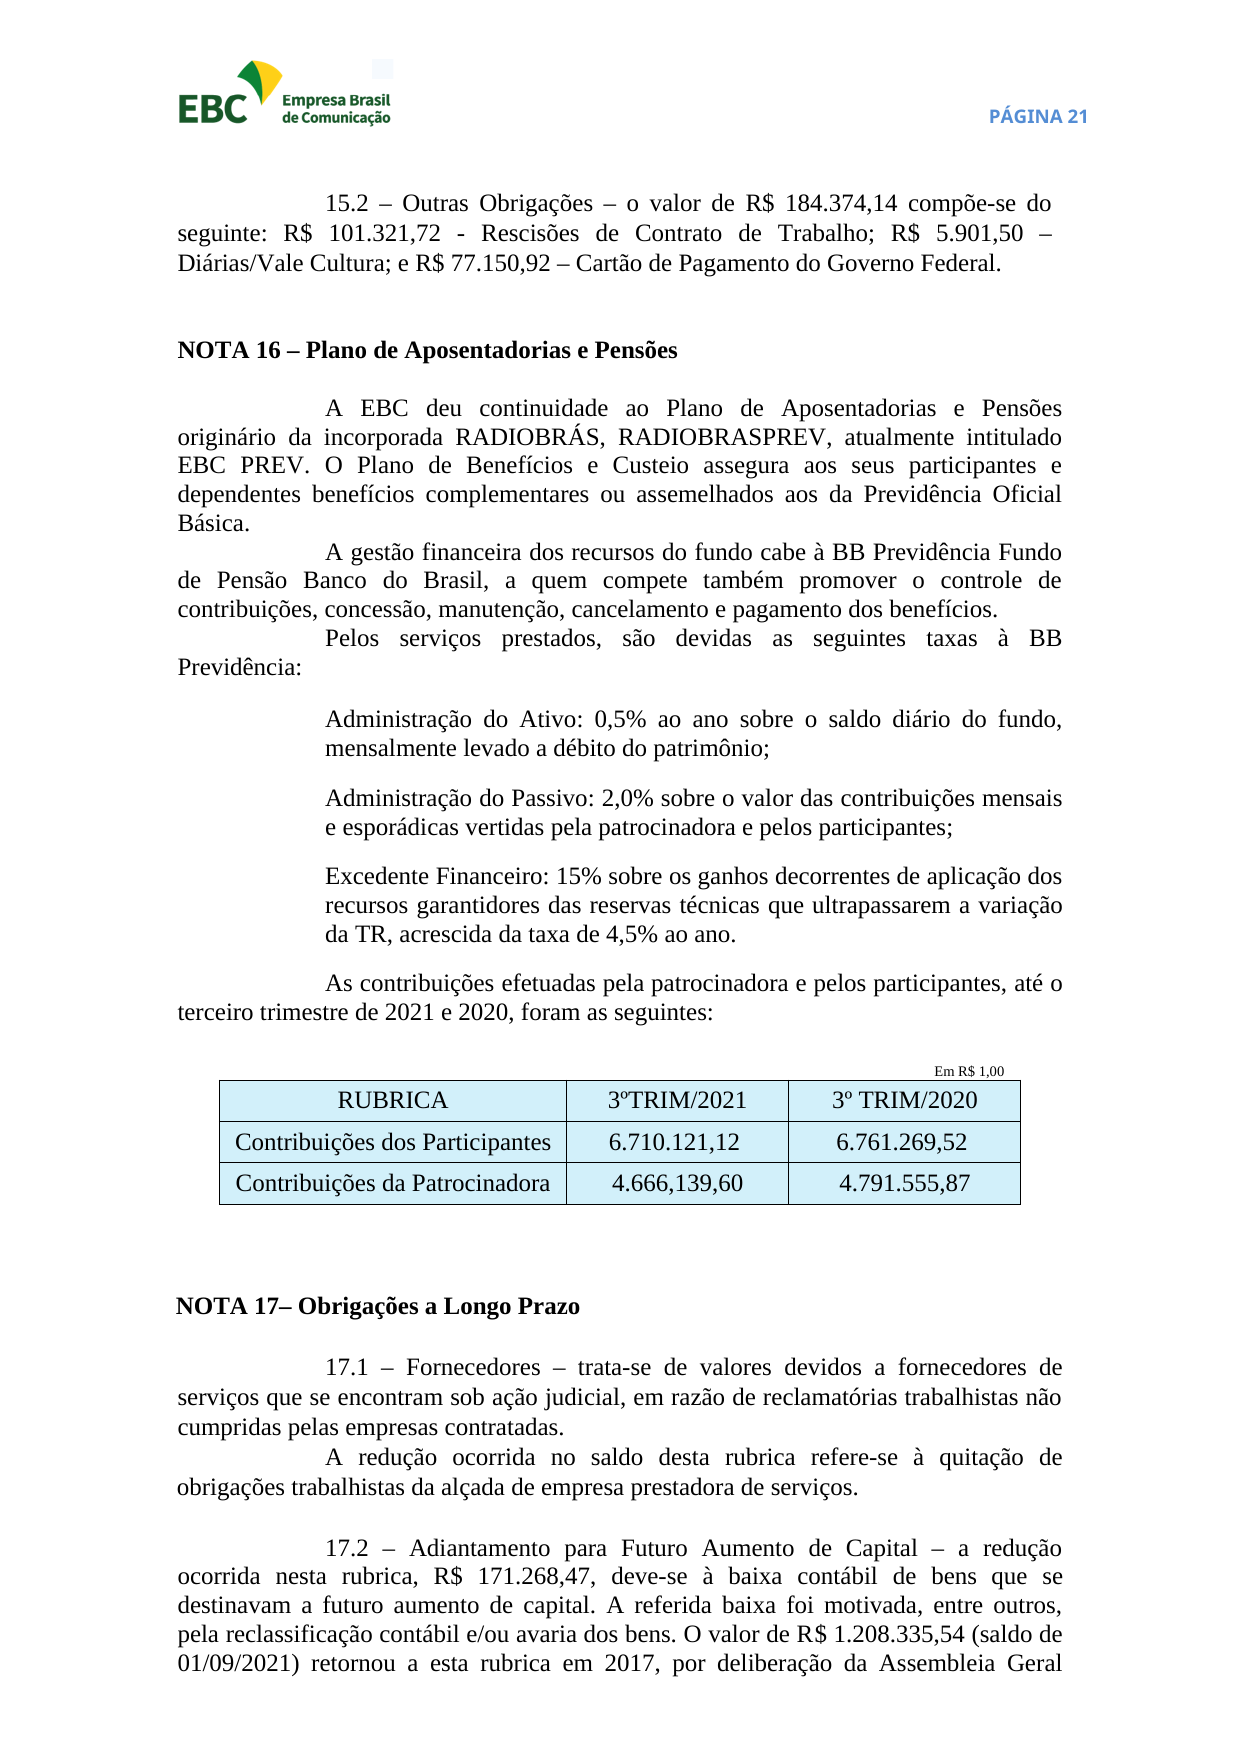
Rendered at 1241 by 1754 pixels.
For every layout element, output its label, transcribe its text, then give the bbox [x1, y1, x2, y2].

text Excedente Financeiro: 15% sobre os ganhos decorrentes de aplicação dos recursos garantidores das reservas técnicas que ultrapassarem a variação da TR, acrescida da taxa de 4,5% ao ano. [325, 861, 1063, 947]
text A EBC deu continuidade ao Plano de Aposentadorias e Pensões originário da incorporada RADIOBRÁS, RADIOBRASPREV, atualmente intitulado EBC PREV. O Plano de Benefícios e Custeio assegura aos seus participantes e dependentes benefícios complementares ou assemelhados aos da Previdência Oficial Básica. [177, 393, 1063, 537]
table_cell 4.666,139,60 [567, 1163, 788, 1204]
text A redução ocorrida no saldo desta rubrica refere-se à quitação de obrigações trabalhistas da alçada de empresa prestadora de serviços. [177, 1442, 1063, 1500]
text 15.2 – Outras Obrigações – o valor de R$ 184.374,14 compõe-se do seguinte: R$ 101.321,72 - Rescisões de Contrato de Trabalho; R$ 5.901,50 – Diárias/Vale Cultura; e R$ 77.150,92 – Cartão de Pagamento do Governo Federal. [177, 188, 1053, 276]
table_header 3ºTRIM/2021 [567, 1081, 788, 1121]
text Administração do Ativo: 0,5% ao ano sobre o saldo diário do fundo, mensalmente levado a débito do patrimônio; [325, 704, 1063, 762]
text Pelos serviços prestados, são devidas as seguintes taxas à BB Previdência: [177, 623, 1063, 681]
text 17.2 – Adiantamento para Futuro Aumento de Capital – a redução ocorrida nesta rubrica, R$ 171.268,47, deve-se à baixa contábil de bens que se destinavam a futuro aumento de capital. A referida baixa foi motivada, entre outros, pela reclassificação contábil e/ou avaria dos bens. O valor de R$ 1.208.335,54 (saldo de 01/09/2021) retornou a esta rubrica em 2017, por deliberação da Assembleia Geral [177, 1533, 1063, 1677]
table_cell 6.710.121,12 [567, 1122, 788, 1162]
text NOTA 16 – Plano de Aposentadorias e Pensões [177, 336, 1063, 364]
table_cell 4.791.555,87 [789, 1163, 1020, 1204]
text NOTA 17– Obrigações a Longo Prazo [176, 1291, 1063, 1320]
table_header 3º TRIM/2020 [789, 1081, 1020, 1121]
text As contribuições efetuadas pela patrocinadora e pelos participantes, até o terceiro trimestre de 2021 e 2020, foram as seguintes: [177, 968, 1063, 1026]
text Administração do Passivo: 2,0% sobre o valor das contribuições mensais e esporádicas vertidas pela patrocinadora e pelos participantes; [325, 783, 1063, 840]
text Em R$ 1,00 [177, 1054, 1004, 1079]
table_cell 6.761.269,52 [789, 1122, 1020, 1162]
table_cell Contribuições dos Participantes [220, 1122, 566, 1162]
table_header RUBRICA [220, 1081, 566, 1121]
text 17.1 – Fornecedores – trata-se de valores devidos a fornecedores de serviços que se encontram sob ação judicial, em razão de reclamatórias trabalhistas não cumpridas pelas empresas contratadas. [177, 1352, 1063, 1440]
table_cell Contribuições da Patrocinadora [220, 1163, 566, 1204]
text A gestão financeira dos recursos do fundo cabe à BB Previdência Fundo de Pensão Banco do Brasil, a quem compete também promover o controle de contribuições, concessão, manutenção, cancelamento e pagamento dos benefícios. [177, 537, 1063, 623]
